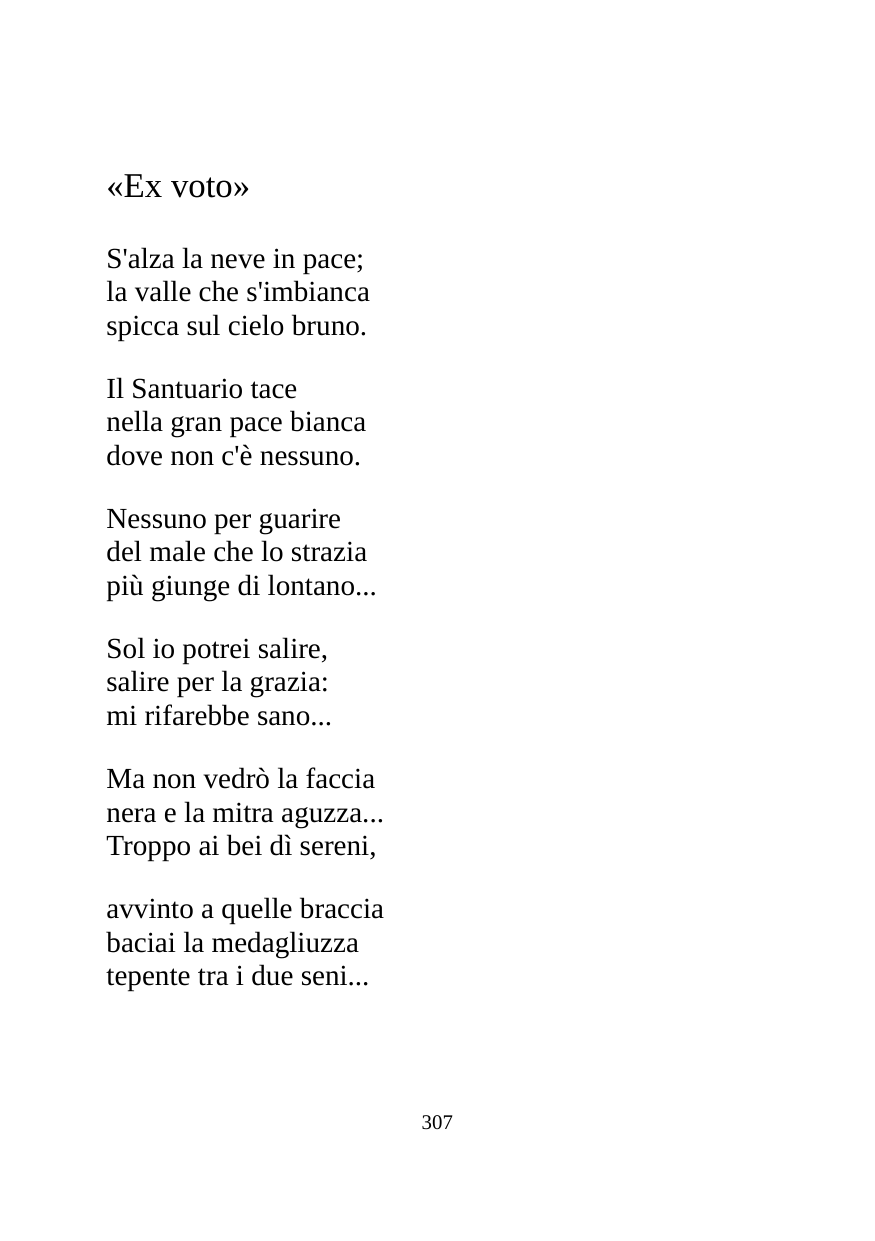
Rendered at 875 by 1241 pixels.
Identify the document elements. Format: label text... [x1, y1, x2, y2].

text Il Santuario tace [106, 371, 768, 404]
text mi rifarebbe sano... [106, 698, 768, 732]
text salire per la grazia: [106, 664, 768, 698]
text tepente tra i due seni... [106, 958, 768, 992]
text S'alza la neve in pace; [106, 241, 768, 274]
text nella gran pace bianca [106, 404, 768, 438]
text del male che lo strazia [106, 534, 768, 568]
text Troppo ai bei dì sereni, [106, 828, 768, 862]
text più giunge di lontano... [106, 568, 768, 602]
subtitle «Ex voto» [106, 165, 768, 205]
text spicca sul cielo bruno. [106, 308, 768, 341]
text la valle che s'imbianca [106, 274, 768, 308]
text avvinto a quelle braccia [106, 891, 768, 925]
text Nessuno per guarire [106, 501, 768, 534]
text nera e la mitra aguzza... [106, 795, 768, 828]
text Ma non vedrò la faccia [106, 761, 768, 795]
text dove non c'è nessuno. [106, 438, 768, 471]
text Sol io potrei salire, [106, 631, 768, 664]
text baciai la medagliuzza [106, 925, 768, 958]
